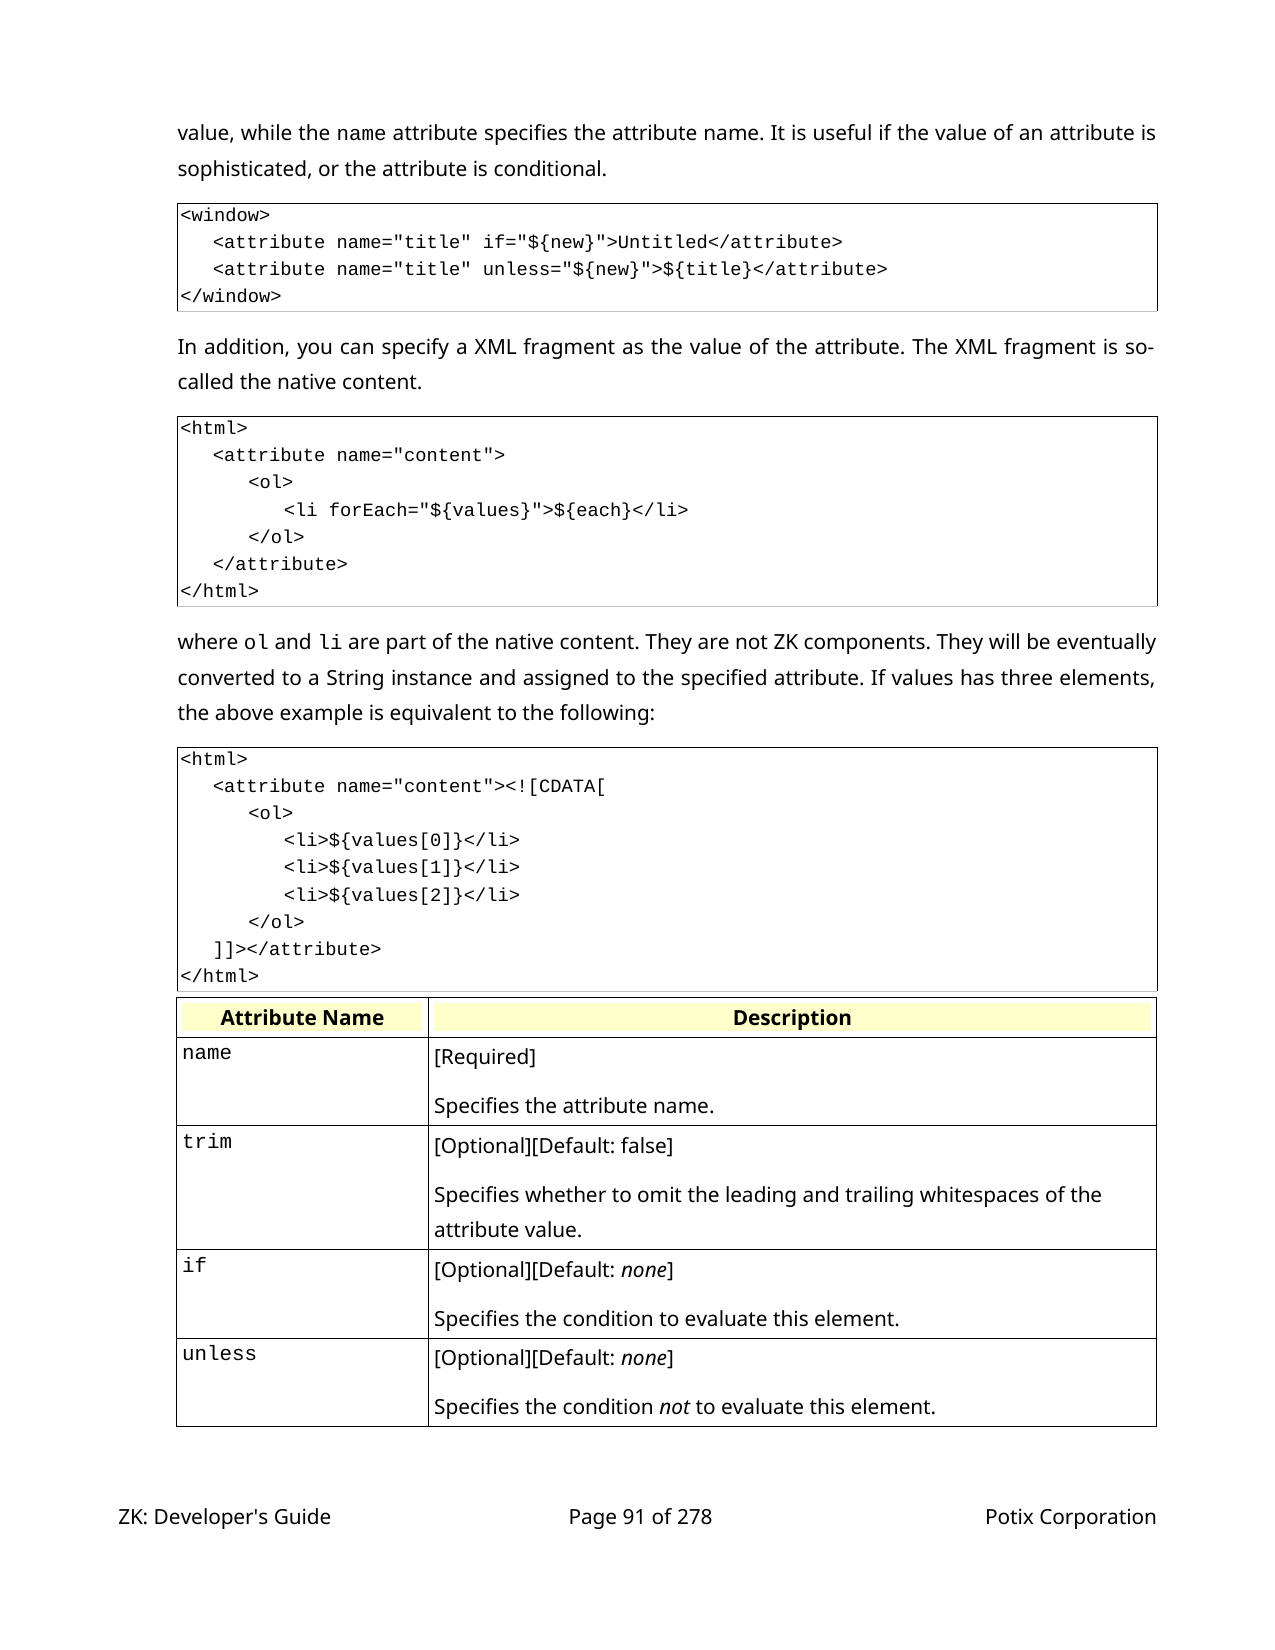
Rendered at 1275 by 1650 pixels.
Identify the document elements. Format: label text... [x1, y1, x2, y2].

text <window> [178, 204, 1157, 227]
table_cell [Optional][Default: false] Specifies whether to omit the leading and trailing whitespaces of the attribute value. [429, 1126, 1156, 1249]
text <li>${values[1]}</li> [178, 855, 1157, 880]
text </attribute> [178, 552, 1157, 576]
text </ol> [178, 525, 1157, 549]
text <li forEach="${values}">${each}</li> [178, 498, 1157, 522]
text <attribute name="content"> [178, 443, 1157, 467]
text <li>${values[2]}</li> [178, 883, 1157, 907]
table_header Description [429, 998, 1156, 1037]
text <ol> [178, 801, 1157, 825]
text <attribute name="content"><![CDATA[ [178, 774, 1157, 798]
text </html> [178, 964, 1157, 991]
text value, while the name attribute specifies the attribute name. It is useful if the value of an attribute is sophisticated, or the attribute is conditional. [177, 118, 1157, 182]
text <attribute name="title" if="${new}">Untitled</attribute> [178, 230, 1157, 254]
text </window> [178, 284, 1157, 311]
text <ol> [178, 470, 1157, 495]
text ]]></attribute> [178, 937, 1157, 961]
table_cell if [177, 1250, 428, 1338]
table_cell name [177, 1038, 428, 1125]
text In addition, you can specify a XML fragment as the value of the attribute. The XML fragment is so-called the native content. [177, 332, 1157, 395]
table_cell trim [177, 1126, 428, 1249]
text </ol> [178, 910, 1157, 934]
table_cell unless [177, 1339, 428, 1426]
table_cell [Optional][Default: none] Specifies the condition to evaluate this element. [429, 1250, 1156, 1338]
text </html> [178, 579, 1157, 606]
text <li>${values[0]}</li> [178, 828, 1157, 852]
text <html> [178, 748, 1157, 771]
text where ol and li are part of the native content. They are not ZK components. They will be eventually converted to a String instance and assigned to the specified attribute. If values has three elements, the above example is equivalent to the following: [177, 627, 1157, 726]
table_cell [Required] Specifies the attribute name. [429, 1038, 1156, 1125]
text <html> [178, 417, 1157, 440]
table_header Attribute Name [177, 998, 428, 1037]
text <attribute name="title" unless="${new}">${title}</attribute> [178, 257, 1157, 281]
table_cell [Optional][Default: none] Specifies the condition not to evaluate this element. [429, 1339, 1156, 1426]
